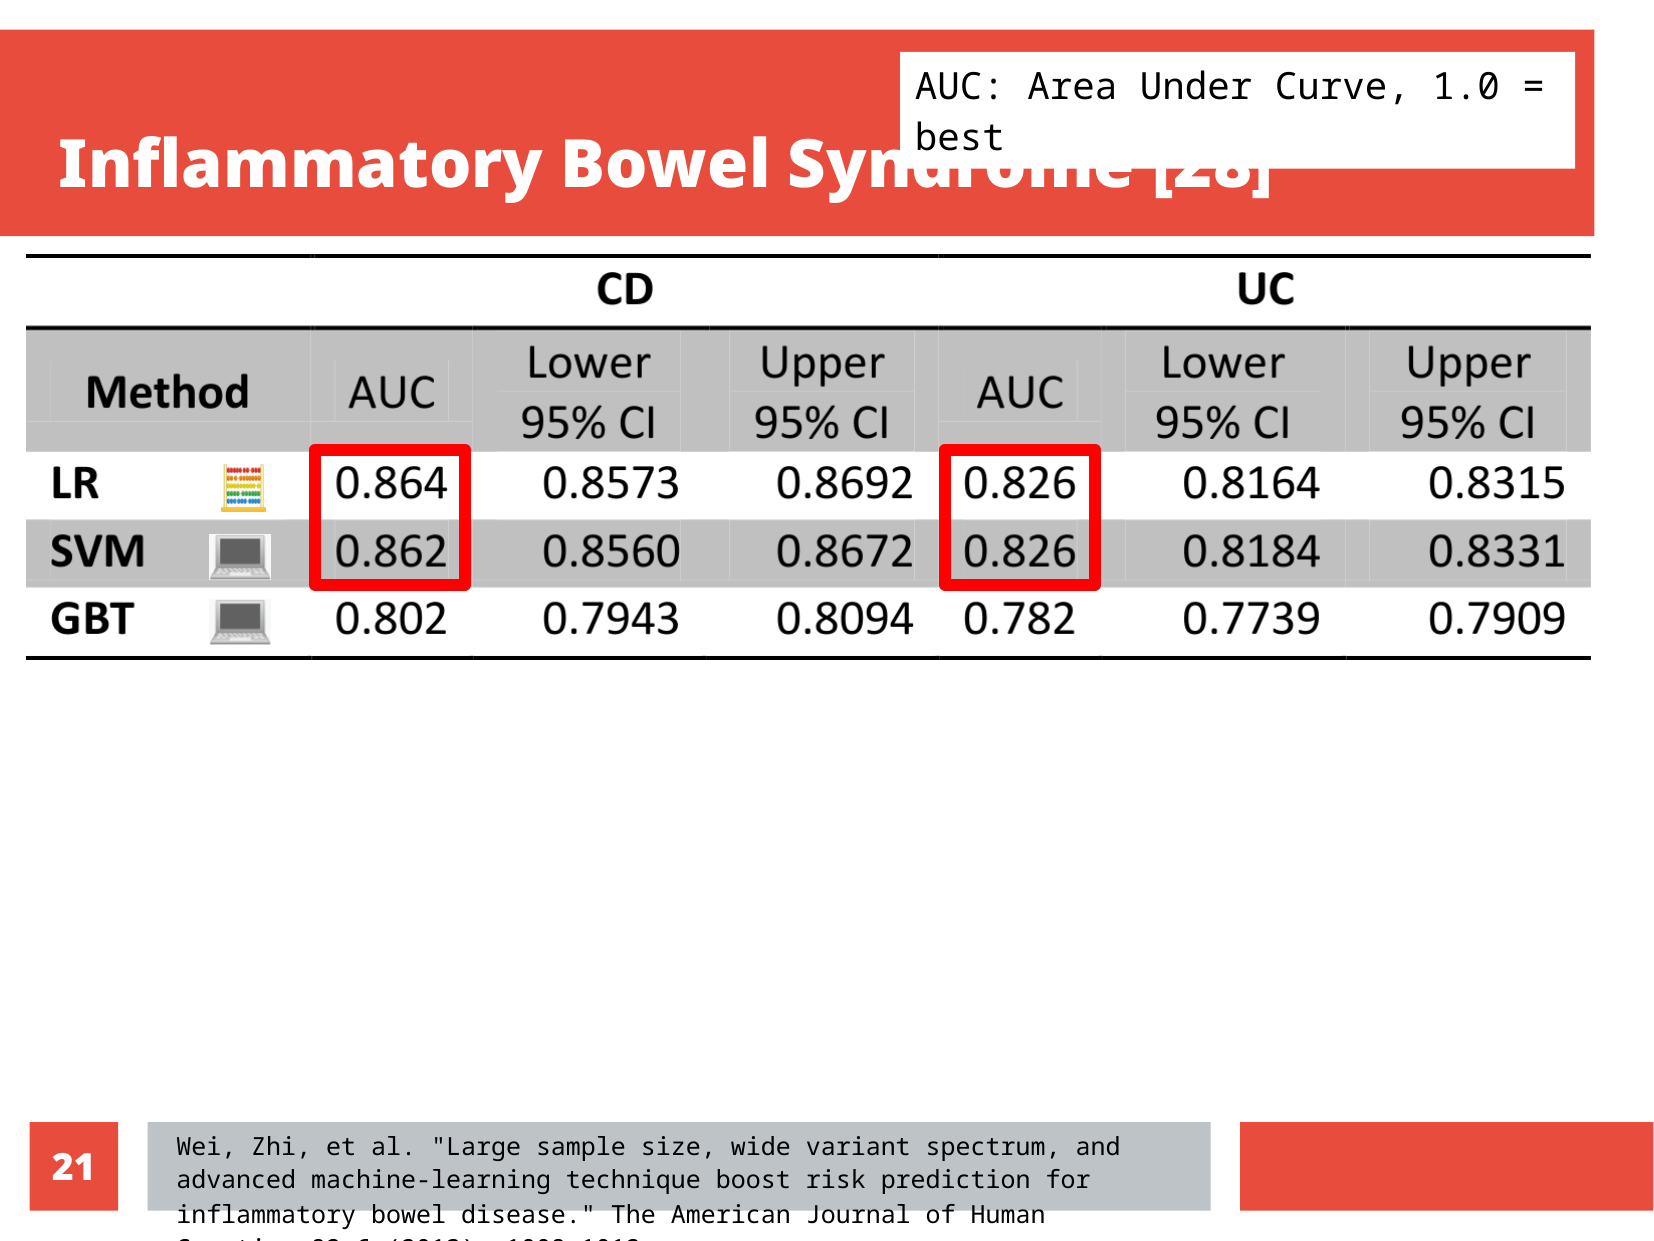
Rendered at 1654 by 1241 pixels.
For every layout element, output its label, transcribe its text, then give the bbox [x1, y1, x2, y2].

text_box AUC: Area Under Curve, 1.0 = best [900, 51, 1576, 112]
title Inflammatory Bowel Syndrome [28] [59, 59, 1595, 207]
picture [26, 254, 1591, 661]
text_box [945, 449, 1096, 585]
text_box [315, 449, 466, 585]
text_box Wei, Zhi, et al. "Large sample size, wide variant spectrum, and advanced machine-learning technique boost risk prediction for inflammatory bowel disease." The American Journal of Human Genetics 92.6 (2013): 1008-1012. [161, 1120, 1186, 1211]
